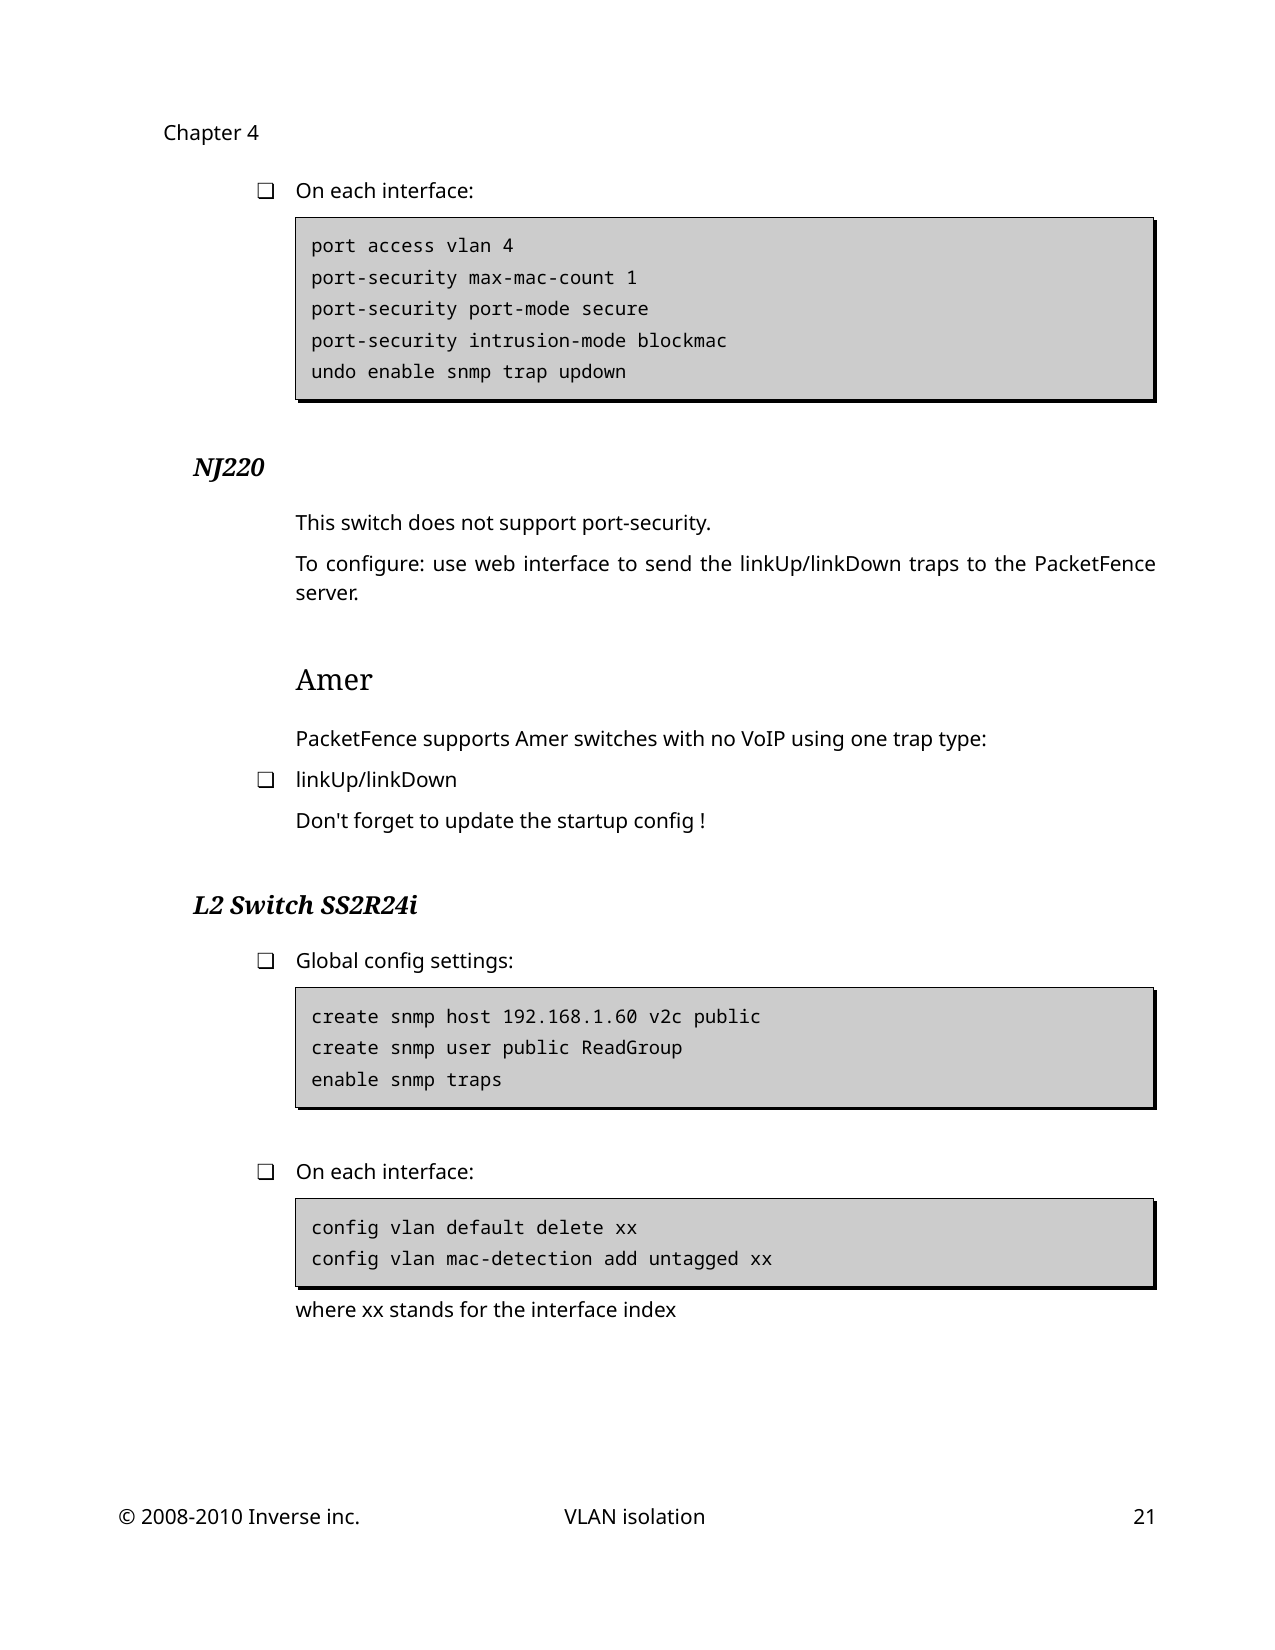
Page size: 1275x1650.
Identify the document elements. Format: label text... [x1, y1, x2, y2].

list ❏ On each interface: [256, 176, 1157, 204]
text undo enable snmp trap updown [296, 343, 1153, 399]
text port access vlan 4 [296, 218, 1153, 248]
text port-security max-mac-count 1 [296, 248, 1153, 280]
text PacketFence supports Amer switches with no VoIP using one trap type: [295, 724, 1157, 752]
text This switch does not support port-security. [295, 508, 1157, 537]
text where xx stands for the interface index [295, 1296, 1157, 1324]
text port-security port-mode secure [296, 280, 1153, 311]
subtitle Amer [295, 659, 1157, 699]
text To configure: use web interface to send the linkUp/linkDown traps to the PacketFence server. [295, 549, 1157, 606]
text enable snmp traps [296, 1050, 1153, 1107]
text Don't forget to update the startup config ! [295, 806, 1157, 834]
subtitle NJ220 [156, 450, 1157, 483]
text port-security intrusion-mode blockmac [296, 311, 1153, 343]
text config vlan mac-detection add untagged xx [296, 1229, 1153, 1286]
list ❏ Global config settings: [256, 946, 1157, 975]
text config vlan default delete xx [296, 1199, 1153, 1229]
text create snmp host 192.168.1.60 v2c public [296, 988, 1153, 1019]
text create snmp user public ReadGroup [296, 1019, 1153, 1050]
list ❏ linkUp/linkDown [256, 765, 1157, 793]
list ❏ On each interface: [256, 1157, 1157, 1186]
subtitle L2 Switch SS2R24i [156, 888, 1157, 922]
